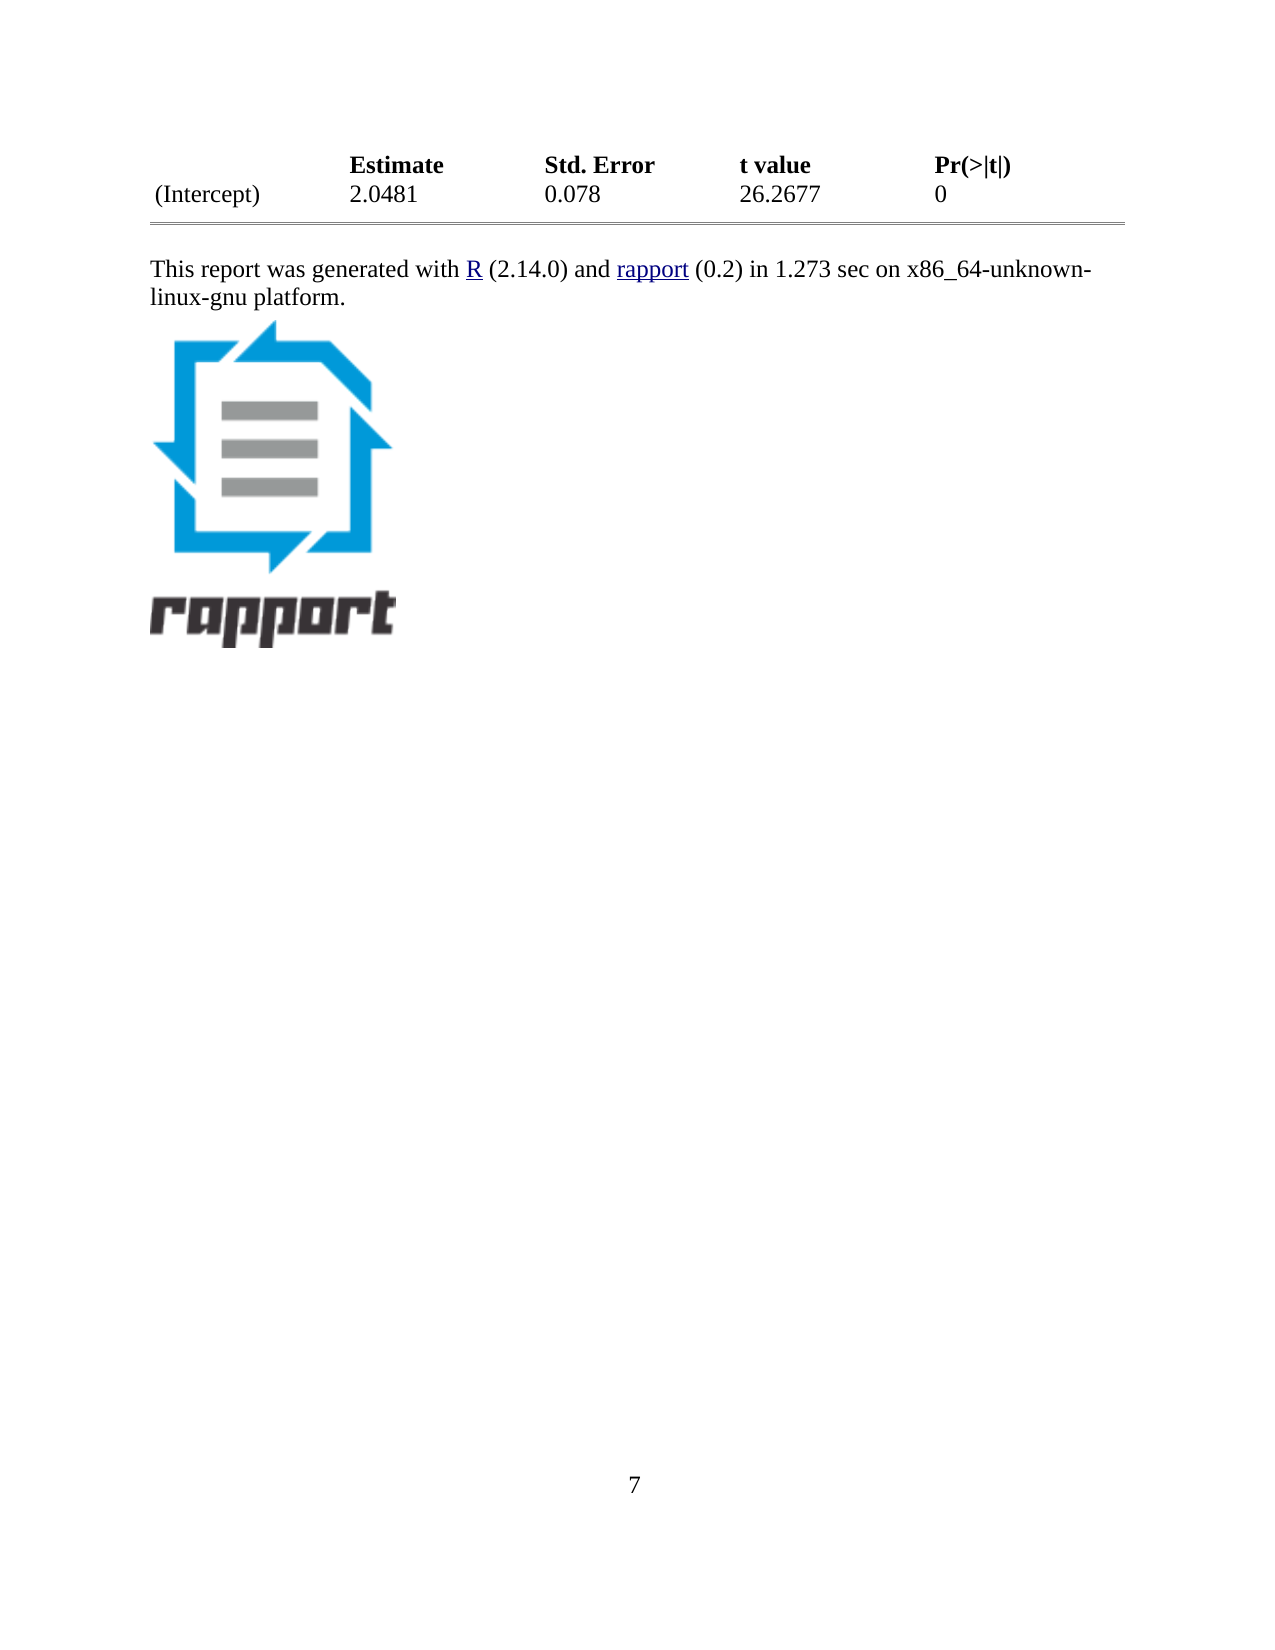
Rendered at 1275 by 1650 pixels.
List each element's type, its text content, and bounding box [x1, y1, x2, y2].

table_header Pr(>|t|) [930, 150, 1125, 179]
table_header Std. Error [540, 150, 735, 179]
text This report was generated with R (2.14.0) and rapport (0.2) in 1.273 sec on x86_64-unknown-linux-gnu platform. [150, 254, 1125, 311]
table_cell 0.078 [540, 179, 735, 207]
table_cell 0 [930, 179, 1125, 207]
table_cell 2.0481 [345, 179, 540, 207]
table_header [150, 150, 345, 179]
table_cell (Intercept) [150, 179, 345, 207]
table_header Estimate [345, 150, 540, 179]
table_cell 26.2677 [735, 179, 930, 207]
table_header t value [735, 150, 930, 179]
picture [150, 320, 396, 648]
